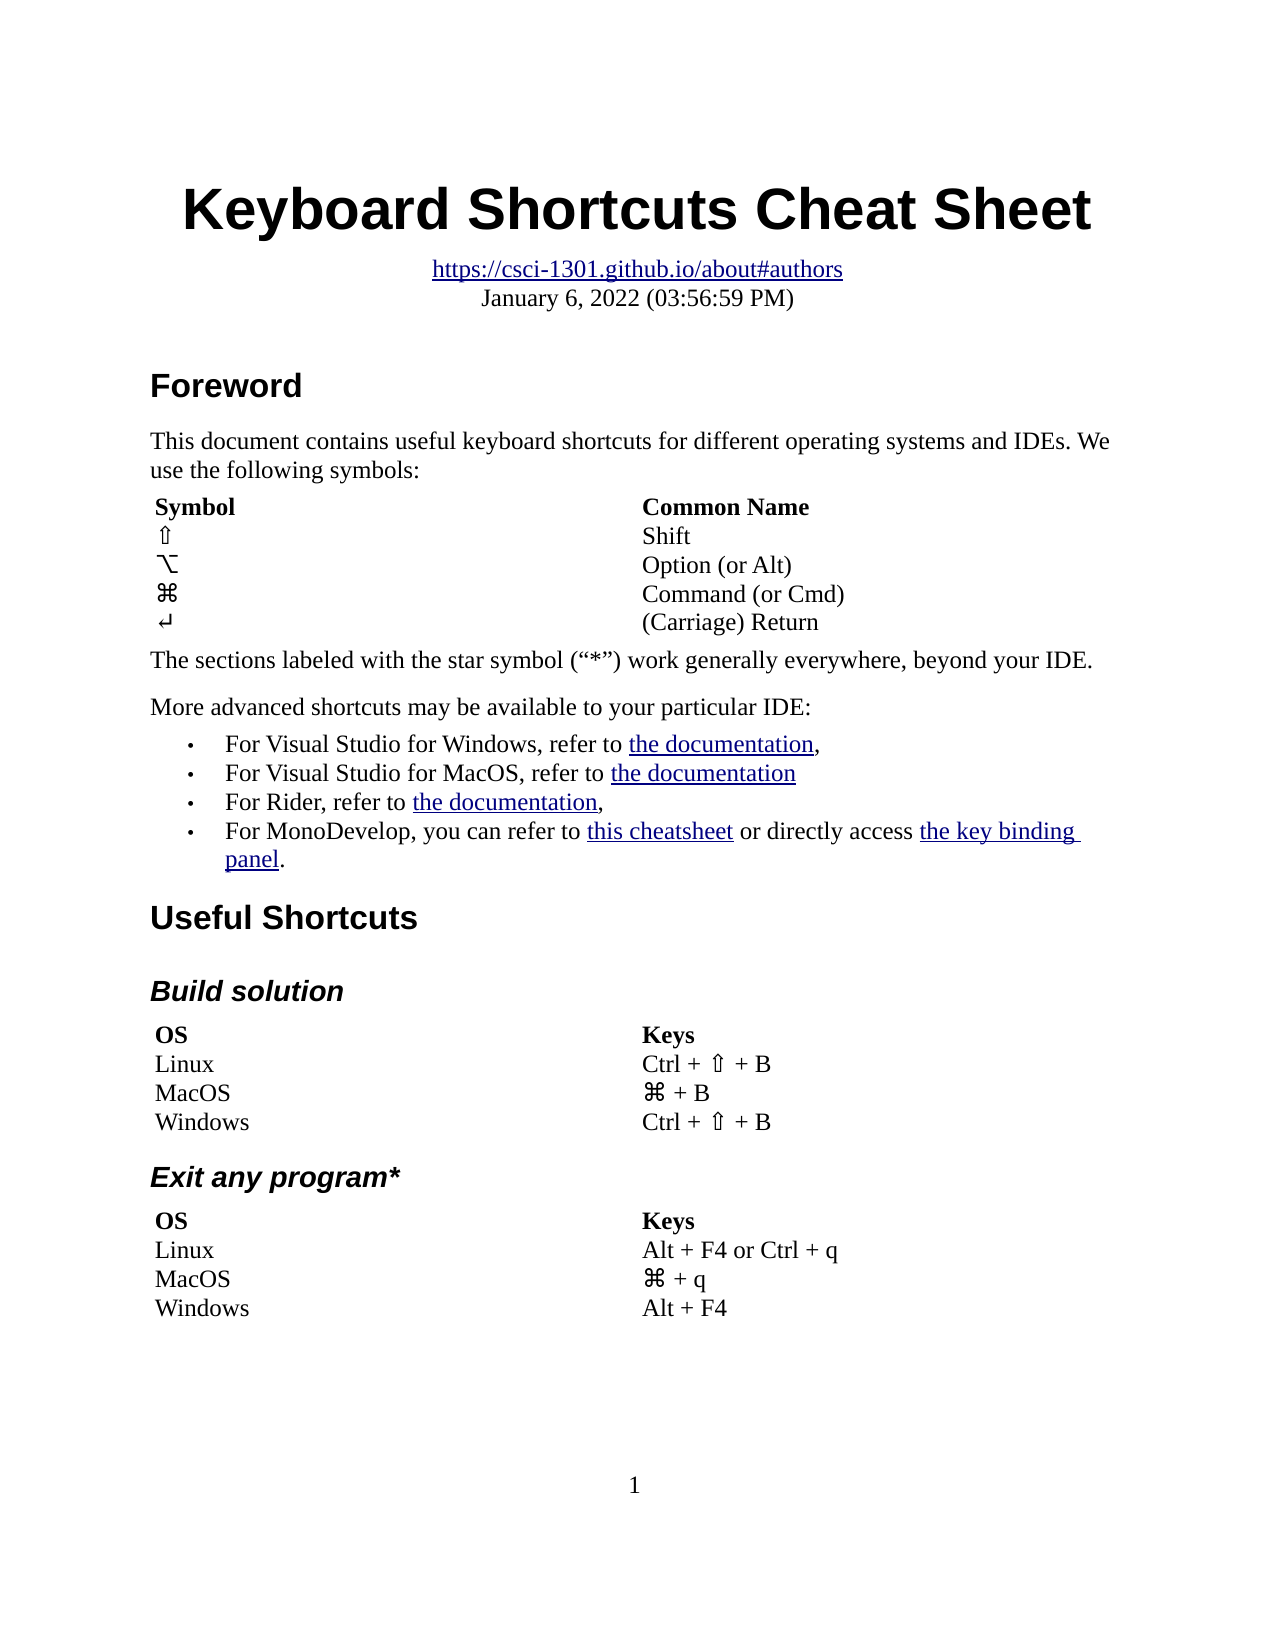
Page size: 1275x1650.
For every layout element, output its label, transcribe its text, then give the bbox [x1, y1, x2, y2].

text The sections labeled with the star symbol (“*”) work generally everywhere, beyond your IDE. [150, 645, 1125, 674]
table_cell (Carriage) Return [638, 608, 1125, 636]
table_header OS [150, 1020, 637, 1049]
table_cell Ctrl + ⇧ + B [638, 1107, 1125, 1135]
table_cell Command (or Cmd) [638, 579, 1125, 607]
table_cell Ctrl + ⇧ + B [638, 1049, 1125, 1078]
text January 6, 2022 (03:56:59 PM) [150, 283, 1125, 312]
table_cell Alt + F4 or Ctrl + q [638, 1235, 1125, 1264]
subtitle Exit any program* [150, 1160, 1125, 1194]
table_cell Linux [150, 1049, 637, 1078]
subtitle Foreword [150, 366, 1125, 404]
table_cell Option (or Alt) [638, 550, 1125, 579]
table_cell MacOS [150, 1264, 637, 1293]
list For Rider, refer to the documentation, [187, 787, 1125, 816]
table_cell ⌥ [150, 550, 637, 579]
text This document contains useful keyboard shortcuts for different operating systems and IDEs. We use the following symbols: [150, 426, 1125, 483]
subtitle Build solution [150, 974, 1125, 1008]
list For MonoDevelop, you can refer to this cheatsheet or directly access the key binding panel. [187, 816, 1125, 873]
table_header Keys [638, 1020, 1125, 1049]
table_header OS [150, 1206, 637, 1235]
subtitle Useful Shortcuts [150, 898, 1125, 937]
list For Visual Studio for Windows, refer to the documentation, [187, 729, 1125, 758]
list For Visual Studio for MacOS, refer to the documentation [187, 758, 1125, 787]
table_cell ⇧ [150, 521, 637, 550]
table_cell ⌘ [150, 579, 637, 607]
table_cell ⌘ + B [638, 1078, 1125, 1107]
table_cell Windows [150, 1293, 637, 1321]
text More advanced shortcuts may be available to your particular IDE: [150, 692, 1125, 721]
table_header Common Name [638, 493, 1125, 521]
table_cell Linux [150, 1235, 637, 1264]
table_cell MacOS [150, 1078, 637, 1107]
table_cell ⌘ + q [638, 1264, 1125, 1293]
table_cell Shift [638, 521, 1125, 550]
table_header Symbol [150, 493, 637, 521]
title Keyboard Shortcuts Cheat Sheet [150, 175, 1125, 242]
table_cell Windows [150, 1107, 637, 1135]
text https://csci-1301.github.io/about#authors [150, 254, 1125, 283]
table_cell ↵ [150, 608, 637, 636]
table_header Keys [638, 1206, 1125, 1235]
table_cell Alt + F4 [638, 1293, 1125, 1321]
